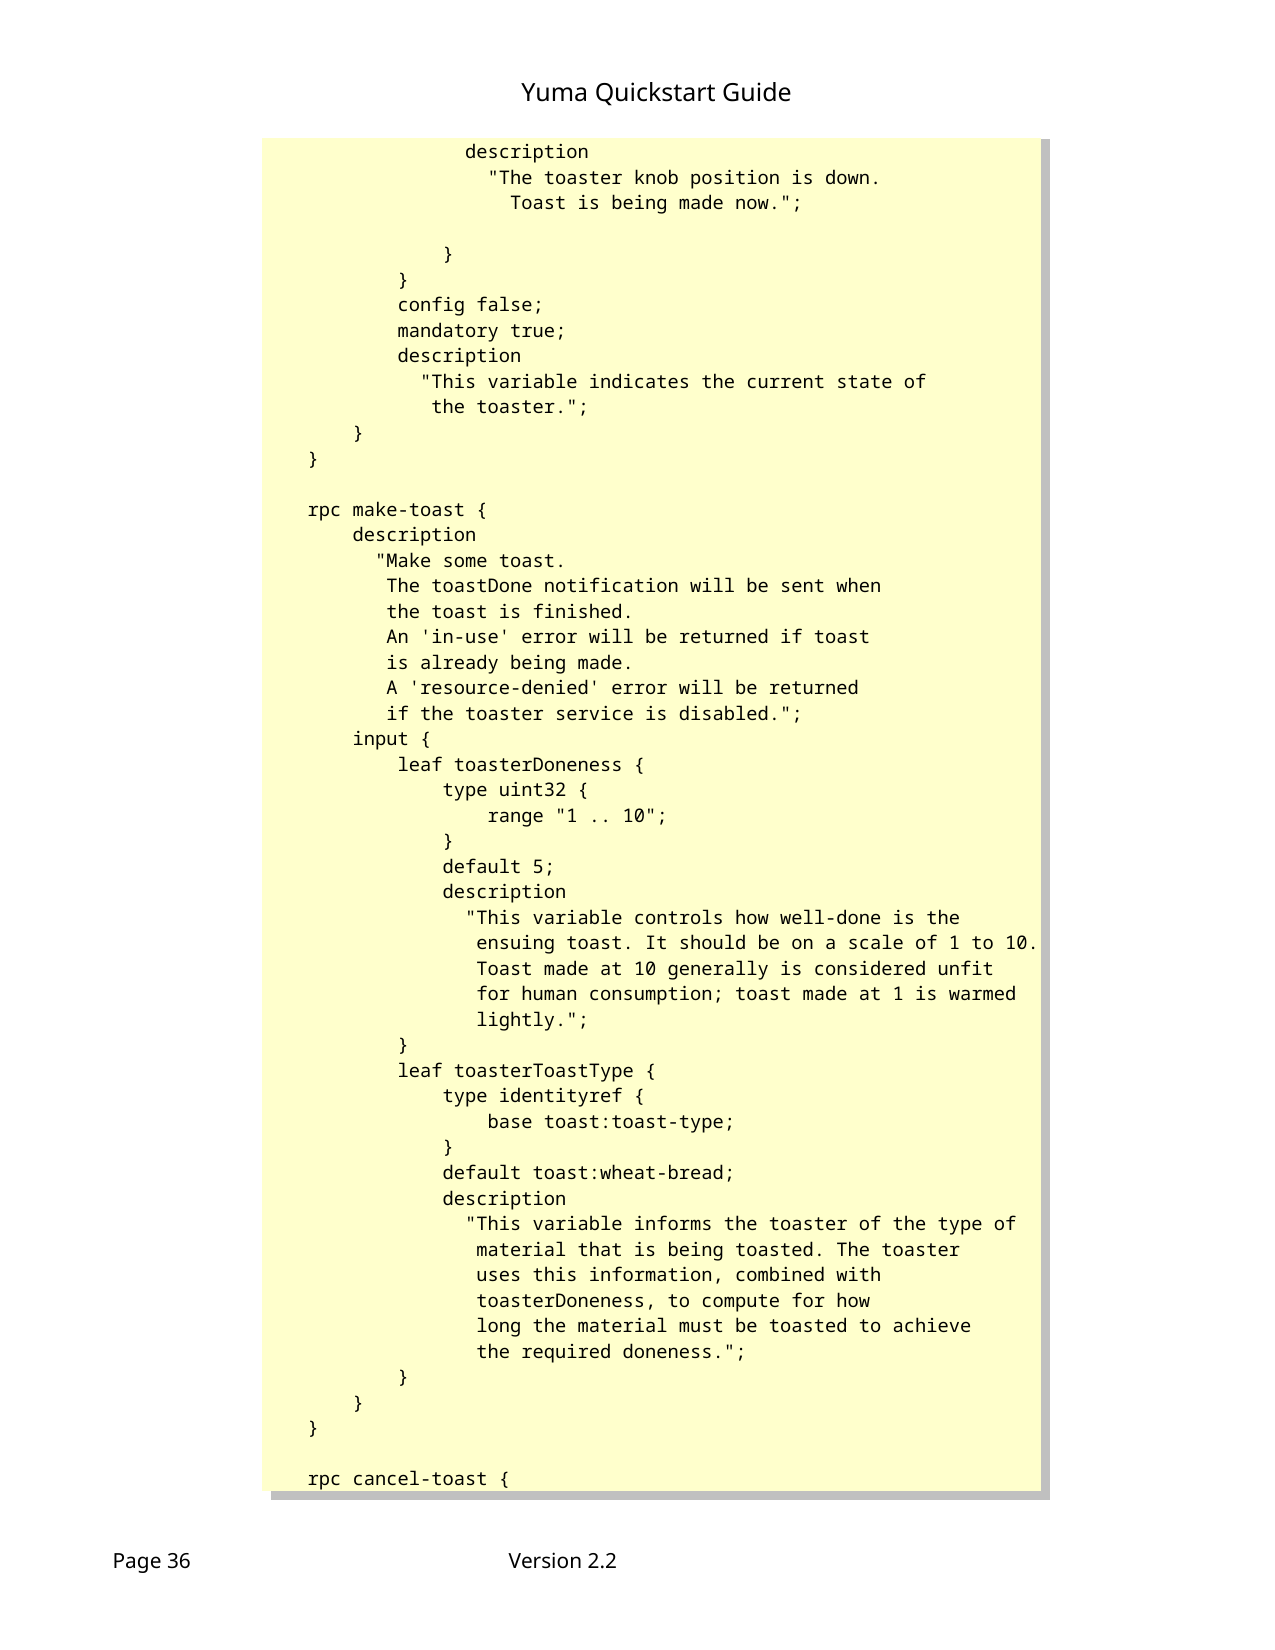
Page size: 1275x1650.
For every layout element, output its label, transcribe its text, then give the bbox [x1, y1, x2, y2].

text the required doneness."; [262, 1338, 1041, 1363]
text } [262, 445, 1041, 470]
text } [262, 1363, 1041, 1389]
text long the material must be toasted to achieve [262, 1312, 1041, 1338]
text ensuing toast. It should be on a scale of 1 to 10. [262, 930, 1041, 955]
text description [262, 343, 1041, 368]
text Toast made at 10 generally is considered unfit [262, 955, 1041, 981]
text the toast is finished. [262, 598, 1041, 623]
text for human consumption; toast made at 1 is warmed [262, 981, 1041, 1006]
text base toast:toast-type; [262, 1108, 1041, 1134]
text toasterDoneness, to compute for how [262, 1287, 1041, 1312]
text } [262, 1032, 1041, 1057]
text description [262, 521, 1041, 547]
text "This variable indicates the current state of [262, 368, 1041, 394]
text description [262, 138, 1041, 164]
text default 5; [262, 853, 1041, 879]
text An 'in-use' error will be returned if toast [262, 623, 1041, 649]
text is already being made. [262, 649, 1041, 674]
text "This variable controls how well-done is the [262, 904, 1041, 930]
text rpc make-toast { [262, 496, 1041, 521]
text config false; [262, 292, 1041, 317]
text } [262, 1414, 1041, 1440]
text input { [262, 726, 1041, 751]
text } [262, 266, 1041, 292]
text } [262, 419, 1041, 445]
text lightly."; [262, 1006, 1041, 1032]
text leaf toasterDoneness { [262, 751, 1041, 777]
text The toastDone notification will be sent when [262, 572, 1041, 598]
text "This variable informs the toaster of the type of [262, 1210, 1041, 1236]
text } [262, 1389, 1041, 1414]
text "Make some toast. [262, 547, 1041, 572]
text type uint32 { [262, 777, 1041, 802]
text } [262, 828, 1041, 853]
text } [262, 1134, 1041, 1159]
text type identityref { [262, 1083, 1041, 1108]
text A 'resource-denied' error will be returned [262, 674, 1041, 700]
text range "1 .. 10"; [262, 802, 1041, 828]
text mandatory true; [262, 317, 1041, 343]
text default toast:wheat-bread; [262, 1159, 1041, 1185]
text Toast is being made now."; [262, 189, 1041, 215]
text material that is being toasted. The toaster [262, 1236, 1041, 1261]
text rpc cancel-toast { [262, 1466, 1041, 1491]
text uses this information, combined with [262, 1261, 1041, 1287]
text leaf toasterToastType { [262, 1057, 1041, 1083]
text description [262, 1185, 1041, 1210]
text description [262, 879, 1041, 904]
text } [262, 241, 1041, 266]
text the toaster."; [262, 394, 1041, 419]
text "The toaster knob position is down. [262, 164, 1041, 189]
text if the toaster service is disabled."; [262, 700, 1041, 726]
